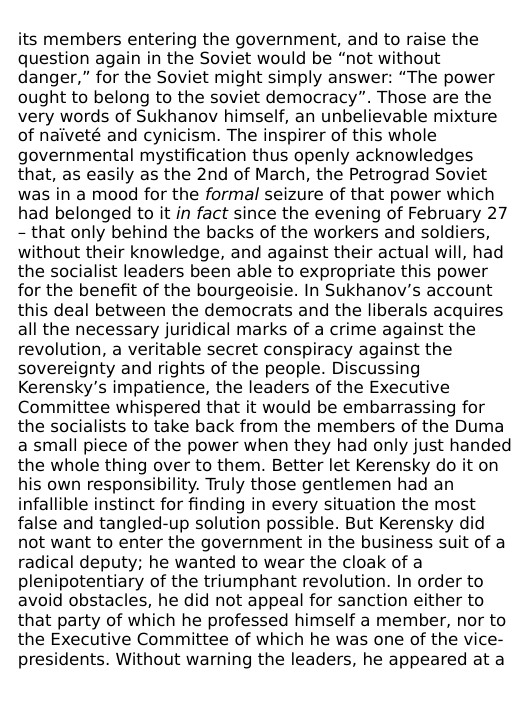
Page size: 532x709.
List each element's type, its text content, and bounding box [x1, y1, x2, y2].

text its members entering the government, and to raise the question again in the Soviet would be “not without danger,” for the Soviet might simply answer: “The power ought to belong to the soviet democracy”. Those are the very words of Sukhanov himself, an unbelievable mixture of naïveté and cynicism. The inspirer of this whole governmental mystification thus openly acknowledges that, as easily as the 2nd of March, the Petrograd Soviet was in a mood for the formal seizure of that power which had belonged to it in fact since the evening of February 27 – that only behind the backs of the workers and soldiers, without their knowledge, and against their actual will, had the socialist leaders been able to expropriate this power for the benefit of the bourgeoisie. In Sukhanov’s account this deal between the democrats and the liberals acquires all the necessary juridical marks of a crime against the revolution, a veritable secret conspiracy against the sovereignty and rights of the people. Discussing Kerensky’s impatience, the leaders of the Executive Committee whispered that it would be embarrassing for the socialists to take back from the members of the Duma a small piece of the power when they had only just handed the whole thing over to them. Better let Kerensky do it on his own responsibility. Truly those gentlemen had an infallible instinct for finding in every situation the most false and tangled-up solution possible. But Kerensky did not want to enter the government in the business suit of a radical deputy; he wanted to wear the cloak of a plenipotentiary of the triumphant revolution. In order to avoid obstacles, he did not appeal for sanction either to that party of which he professed himself a member, nor to the Executive Committee of which he was one of the vice-presidents. Without warning the leaders, he appeared at a [18, 29, 514, 669]
